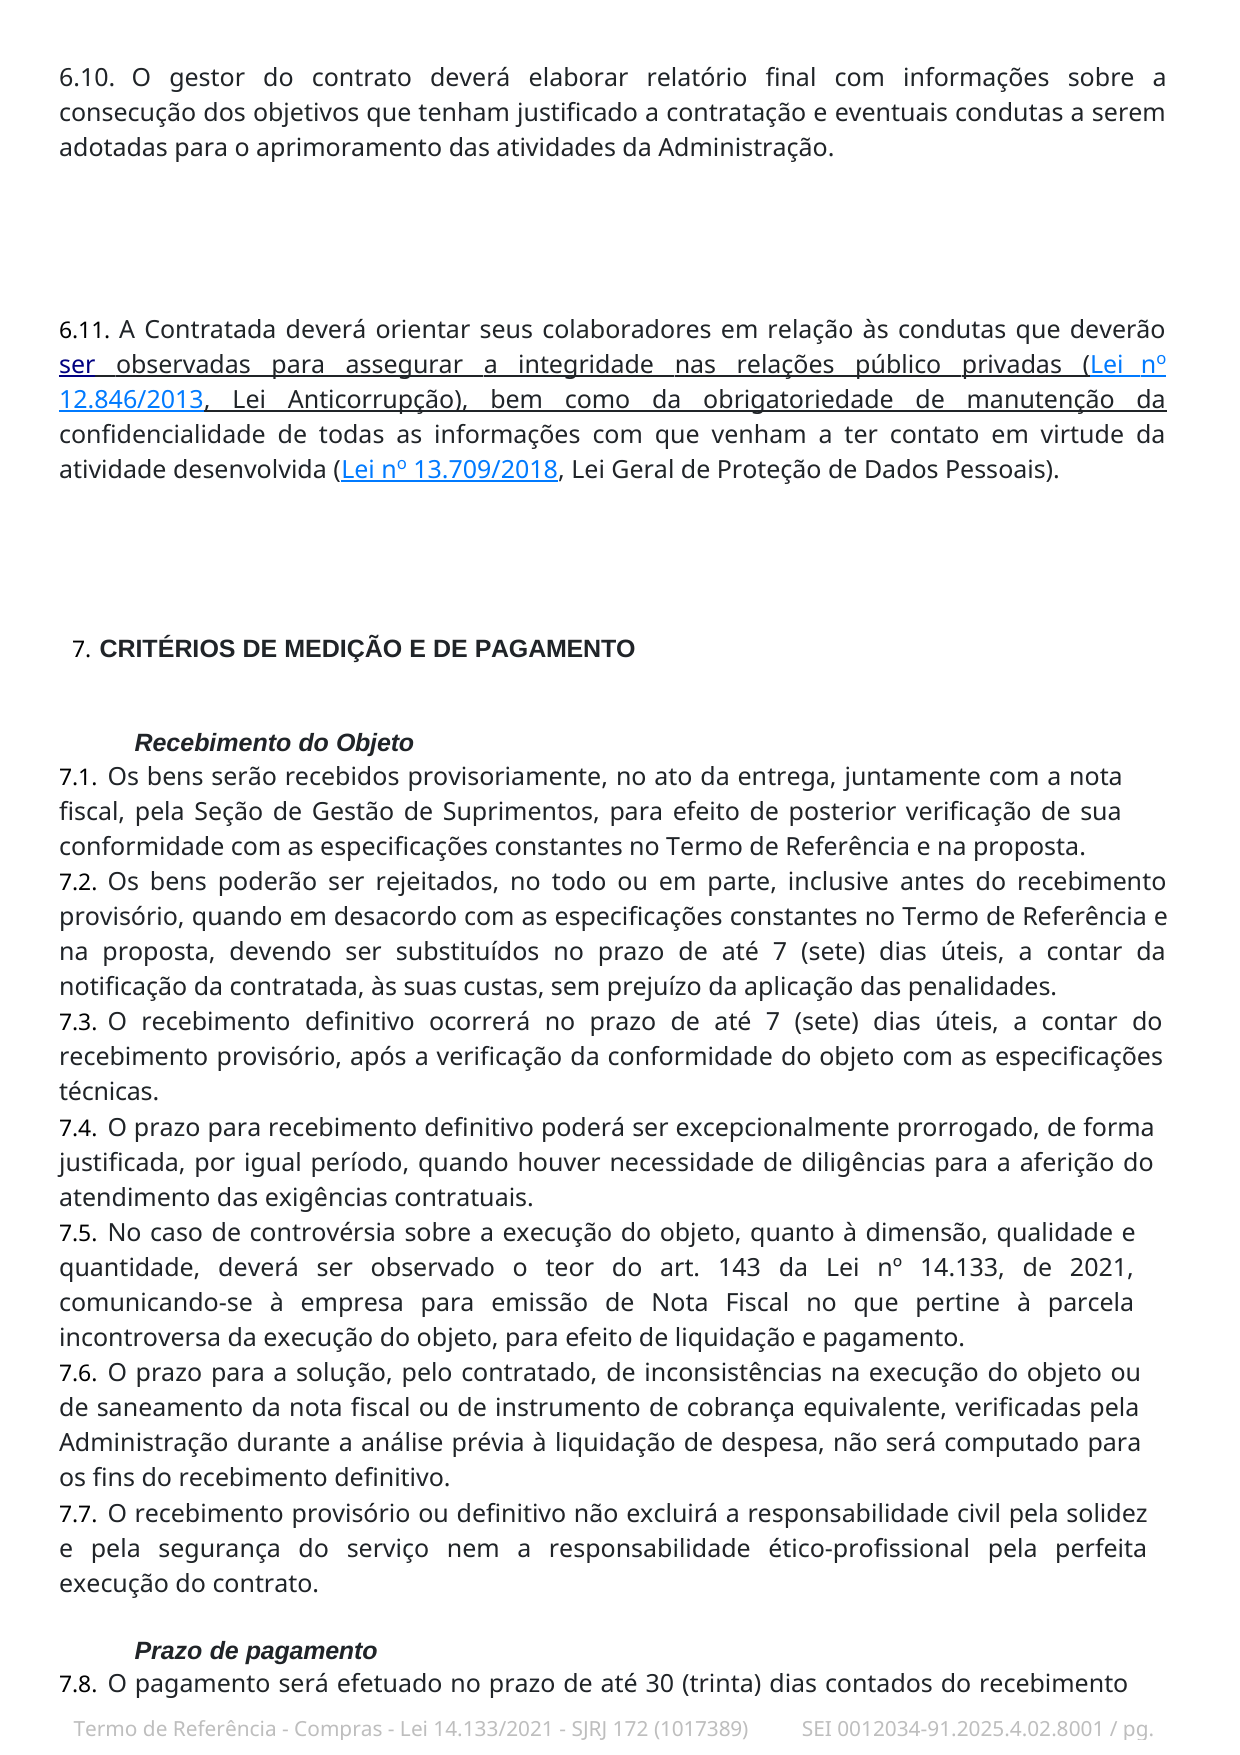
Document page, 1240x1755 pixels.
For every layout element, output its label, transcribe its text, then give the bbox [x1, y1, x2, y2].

list O recebimento provisório ou definitivo não excluirá a responsabilidade civil pela solidez e pela segurança do serviço nem a responsabilidade ético-profissional pela perfeita execução do contrato. [59, 1496, 1148, 1599]
list O recebimento definitivo ocorrerá no prazo de até 7 (sete) dias úteis, a contar do recebimento provisório, após a verificação da conformidade do objeto com as especificações técnicas. [59, 1004, 1164, 1108]
list O pagamento será efetuado no prazo de até 30 (trinta) dias contados do recebimento [59, 1666, 1129, 1700]
list Os bens serão recebidos provisoriamente, no ato da entrega, juntamente com a nota fiscal, pela Seção de Gestão de Suprimentos, para efeito de posterior verificação de sua conformidade com as especificações constantes no Termo de Referência e na proposta. [59, 758, 1123, 862]
text Recebimento do Objeto [134, 728, 1181, 757]
list confidencialidade de todas as informações com que venham a ter contato em virtude da atividade desenvolvida (Lei no 13.709/2018, Lei Geral de Proteção de Dados Pessoais). [59, 412, 1167, 485]
list O gestor do contrato deverá elaborar relatório final com informações sobre a consecução dos objetivos que tenham justificado a contratação e eventuais condutas a serem adotadas para o aprimoramento das atividades da Administração. [59, 60, 1168, 164]
list No caso de controvérsia sobre a execução do objeto, quanto à dimensão, qualidade e quantidade, deverá ser observado o teor do art. 143 da Lei nº 14.133, de 2021, comunicando-se à empresa para emissão de Nota Fiscal no que pertine à parcela incontroversa da execução do objeto, para efeito de liquidação e pagamento. [59, 1214, 1136, 1354]
list A Contratada deverá orientar seus colaboradores em relação às condutas que deverão ser observadas para assegurar a integridade nas relações público privadas (Lei no 12.846/2013, Lei Anticorrupção), bem como da obrigatoriedade de manutenção da [59, 311, 1167, 410]
list O prazo para a solução, pelo contratado, de inconsistências na execução do objeto ou de saneamento da nota fiscal ou de instrumento de cobrança equivalente, verificadas pela Administração durante a análise prévia à liquidação de despesa, não será computado para os fins do recebimento definitivo. [59, 1355, 1141, 1494]
text Prazo de pagamento [134, 1636, 1181, 1665]
list O prazo para recebimento definitivo poderá ser excepcionalmente prorrogado, de forma justificada, por igual período, quando houver necessidade de diligências para a aferição do atendimento das exigências contratuais. [59, 1109, 1155, 1213]
list Os bens poderão ser rejeitados, no todo ou em parte, inclusive antes do recebimento provisório, quando em desacordo com as especificações constantes no Termo de Referência e na proposta, devendo ser substituídos no prazo de até 7 (sete) dias úteis, a contar da notificação da contratada, às suas custas, sem prejuízo da aplicação das penalidades. [59, 863, 1168, 1003]
list CRITÉRIOS DE MEDIÇÃO E DE PAGAMENTO [72, 633, 1181, 664]
